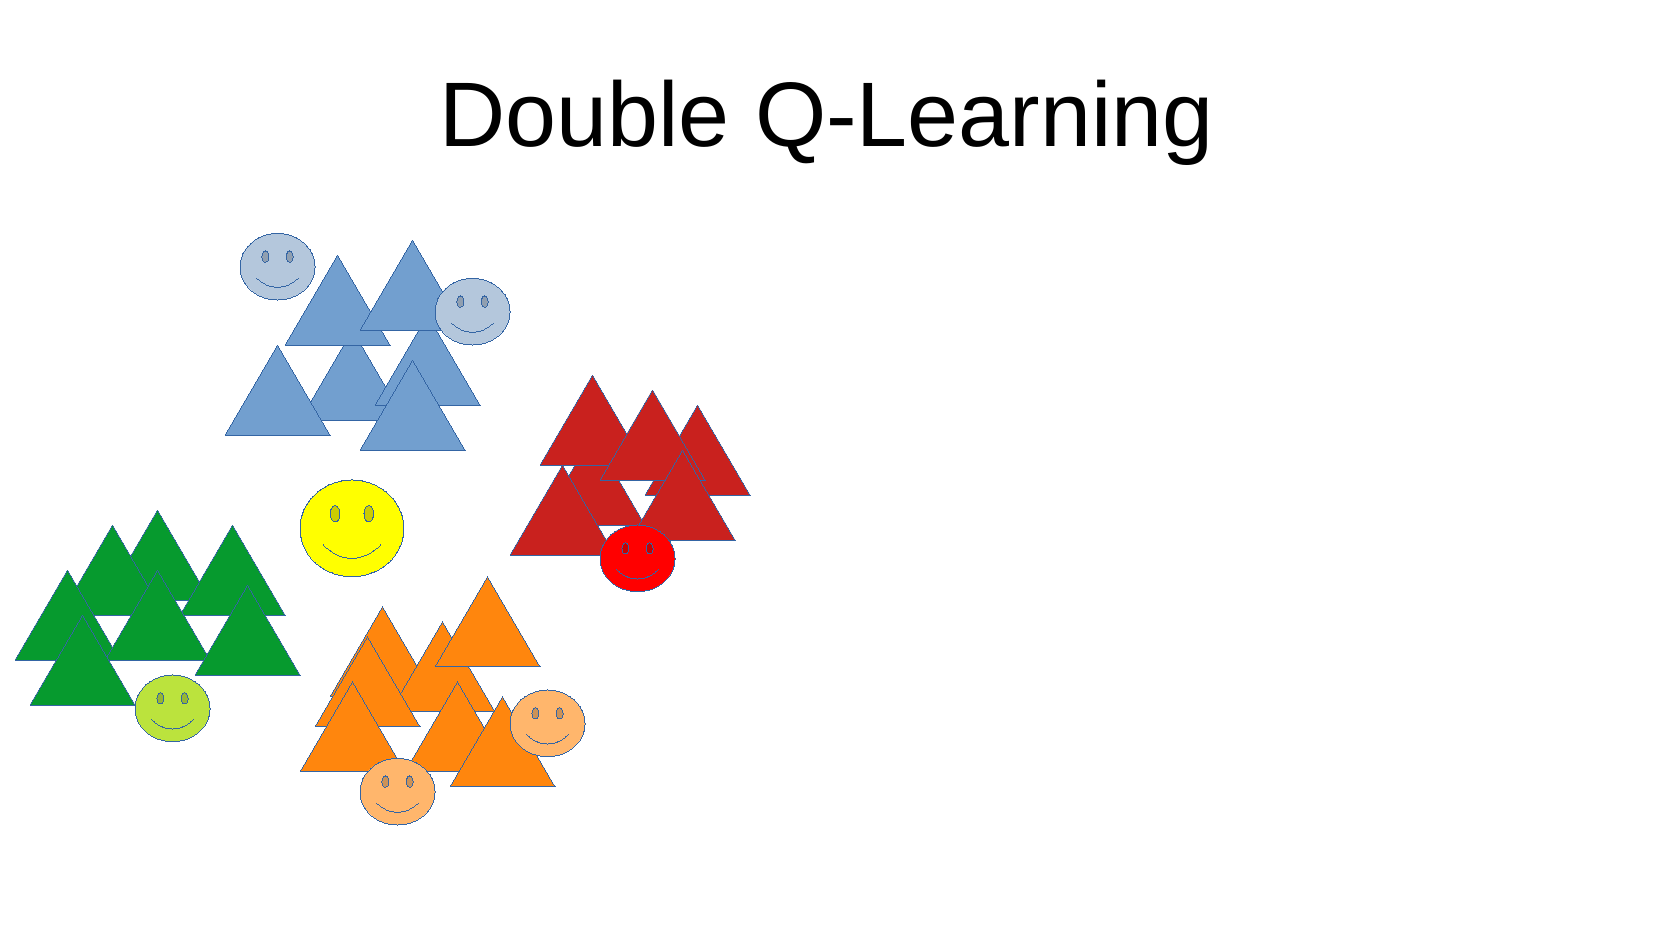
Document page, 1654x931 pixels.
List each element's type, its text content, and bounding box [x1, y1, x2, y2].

text_box [225, 240, 511, 451]
text_box [240, 233, 316, 301]
text_box [510, 375, 751, 592]
text_box [300, 479, 404, 577]
text_box [15, 510, 301, 742]
title Double Q-Learning [82, 37, 1571, 193]
text_box [300, 576, 586, 826]
